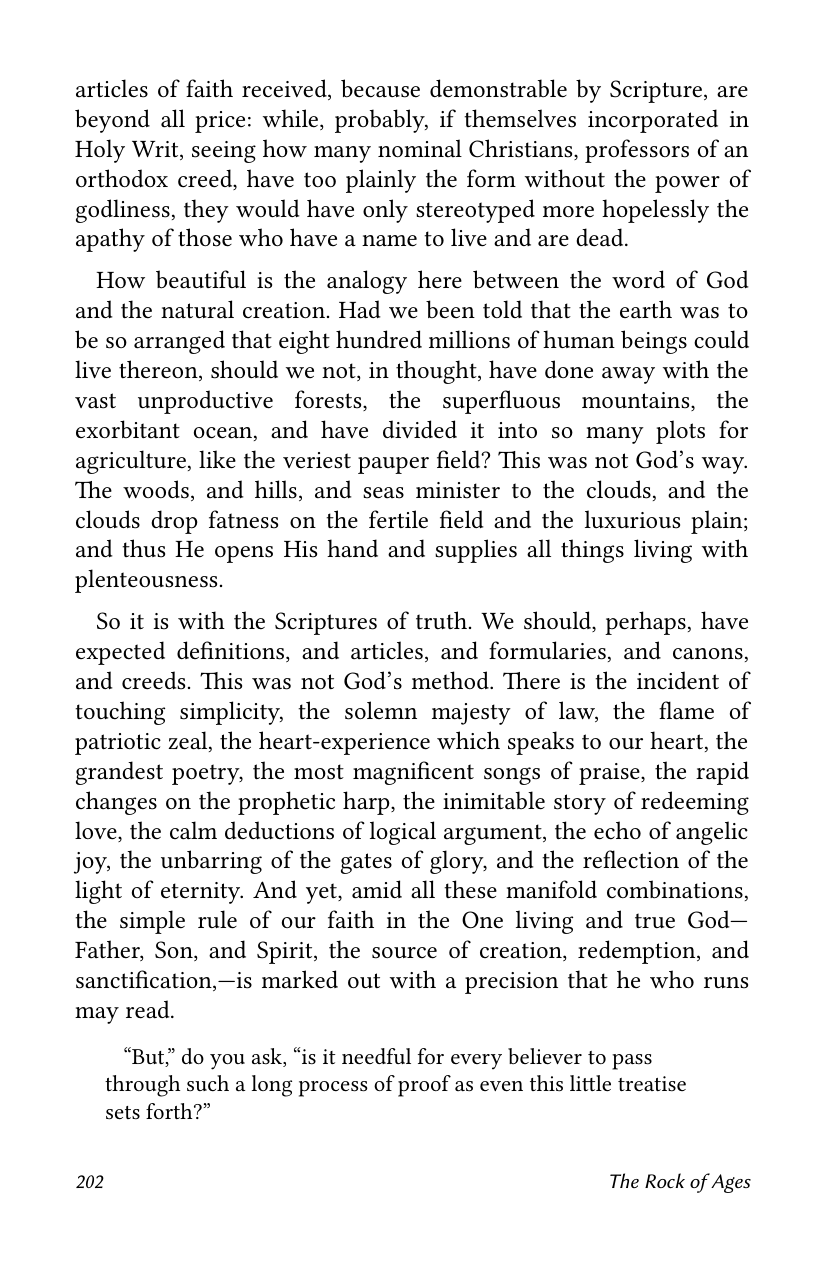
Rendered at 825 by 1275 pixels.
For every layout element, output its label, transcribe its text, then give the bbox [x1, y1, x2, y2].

text articles of faith received, because demonstrable by Scripture, are beyond all price: while, probably, if themselves incorporated in Holy Writ, seeing how many nominal Christians, professors of an orthodox creed, have too plainly the form without the power of godliness, they would have only stereotyped more hopelessly the apathy of those who have a name to live and are dead. [75, 75, 750, 253]
text So it is with the Scriptures of truth. We should, perhaps, have expected definitions, and articles, and formularies, and canons, and creeds. This was not God’s method. There is the incident of touching simplicity, the solemn majesty of law, the flame of patriotic zeal, the heart-experience which speaks to our heart, the grandest poetry, the most magnificent songs of praise, the rapid changes on the prophetic harp, the inimitable story of redeeming love, the calm deductions of logical argument, the echo of angelic joy, the unbarring of the gates of glory, and the reflection of the light of eternity. And yet, amid all these manifold combinations, the simple rule of our faith in the One living and true God—Father, Son, and Spirit, the source of creation, redemption, and sanctification,—is marked out with a precision that he who runs may read. [75, 607, 750, 1024]
text How beautiful is the analogy here between the word of God and the natural creation. Had we been told that the earth was to be so arranged that eight hundred millions of human beings could live thereon, should we not, in thought, have done away with the vast unproductive forests, the superfluous mountains, the exorbitant ocean, and have divided it into so many plots for agriculture, like the veriest pauper field? This was not God’s way. The woods, and hills, and seas minister to the clouds, and the clouds drop fatness on the fertile field and the luxurious plain; and thus He opens His hand and supplies all things living with plenteousness. [75, 266, 750, 594]
text “But,” do you ask, “is it needful for every believer to pass through such a long process of proof as even this little treatise sets forth?” [105, 1044, 720, 1125]
